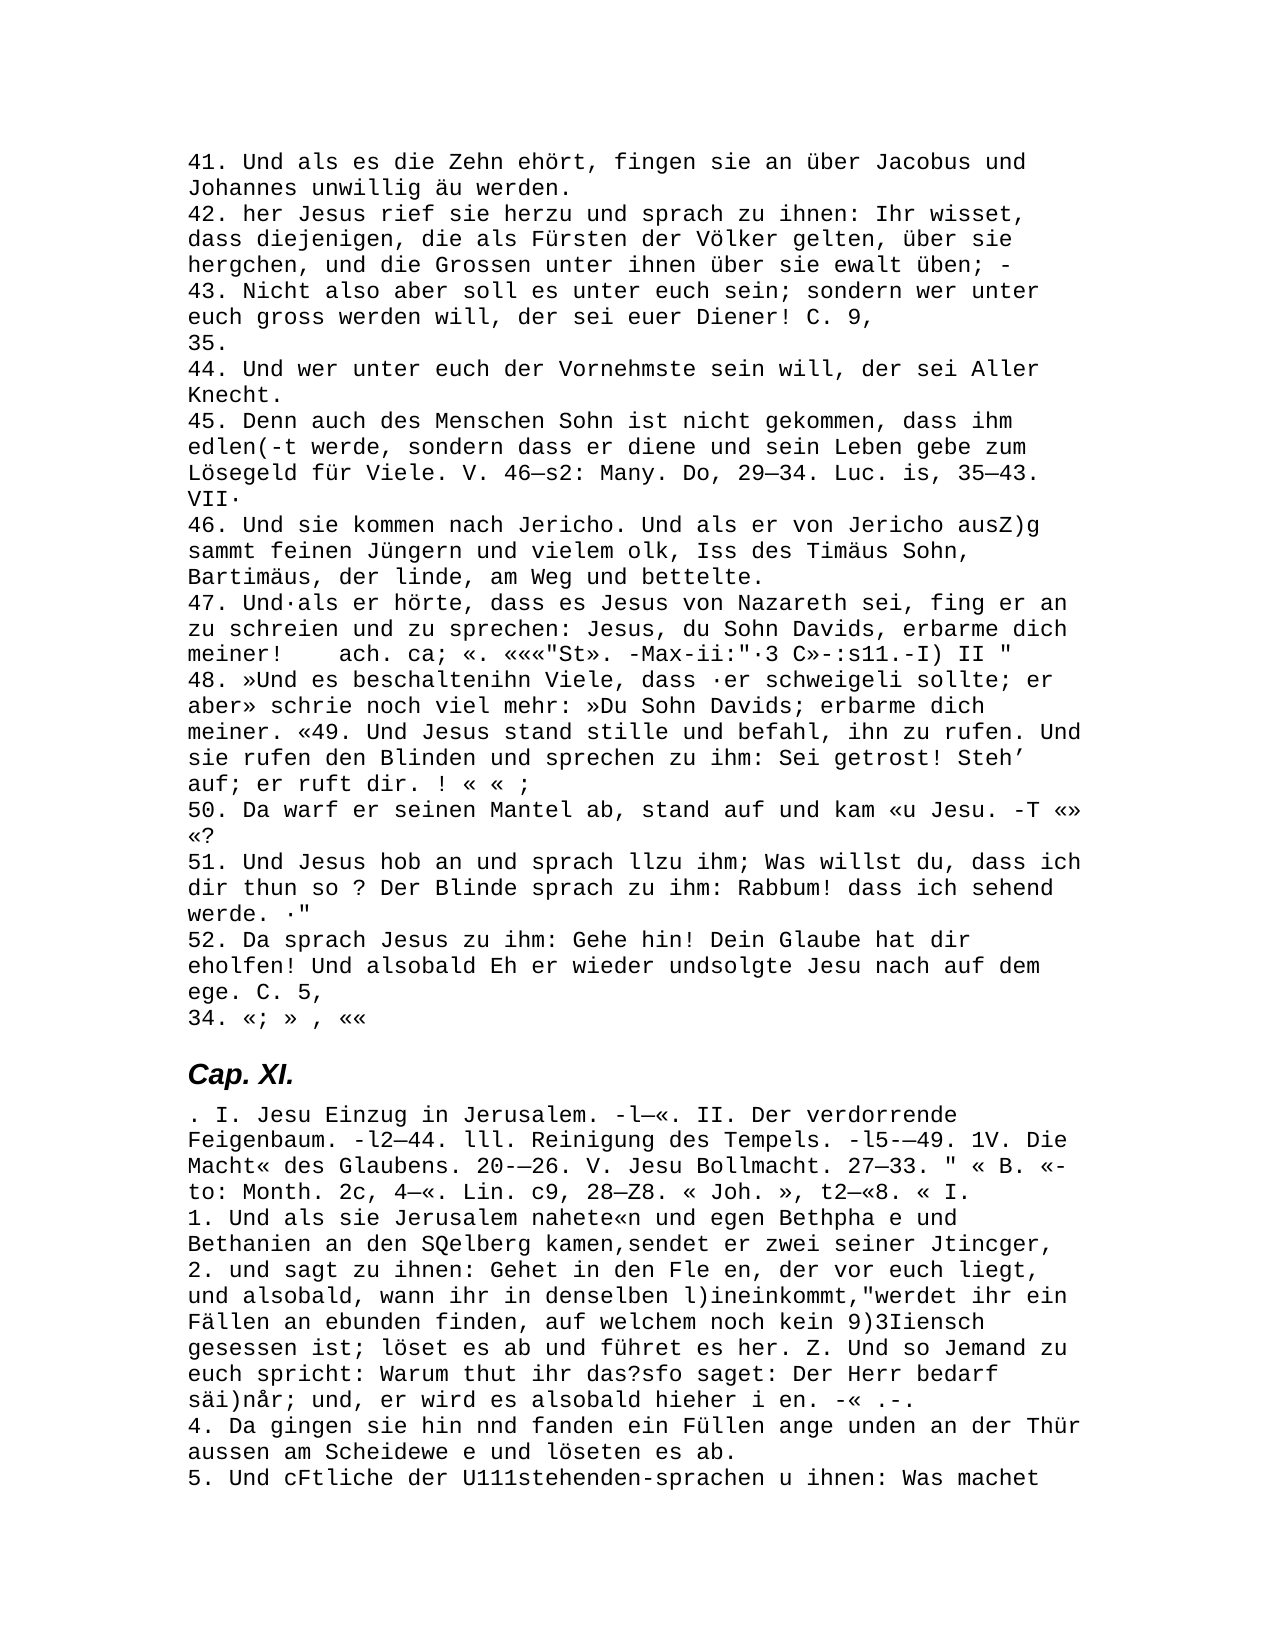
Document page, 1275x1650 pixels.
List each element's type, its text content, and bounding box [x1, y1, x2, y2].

text 2. und sagt zu ihnen: Gehet in den Fle en, der vor euch liegt, und alsobald, wann ihr in denselben l)ineinkommt,"werdet ihr ein Fällen an ebunden finden, auf welchem noch kein 9)3Iiensch gesessen ist; löset es ab und führet es her. Z. Und so Jemand zu euch spricht: Warum thut ihr das?sfo saget: Der Herr bedarf säi)når; und, er wird es alsobald hieher i en. -« .-. [187, 1258, 1087, 1414]
text 45. Denn auch des Menschen Sohn ist nicht gekommen, dass ihm edlen(-t werde, sondern dass er diene und sein Leben gebe zum Lösegeld für Viele. V. 46—s2: Many. Do, 29—34. Luc. is, 35—43. VII· [187, 409, 1087, 513]
text 51. Und Jesus hob an und sprach llzu ihm; Was willst du, dass ich dir thun so ? Der Blinde sprach zu ihm: Rabbum! dass ich sehend werde. ·" [187, 850, 1087, 928]
text 46. Und sie kommen nach Jericho. Und als er von Jericho ausZ)g sammt feinen Jüngern und vielem olk, Iss des Timäus Sohn, Bartimäus, der linde, am Weg und bettelte. [187, 513, 1087, 591]
text 41. Und als es die Zehn ehört, fingen sie an über Jacobus und Johannes unwillig äu werden. [187, 150, 1087, 202]
text . I. Jesu Einzug in Jerusalem. -l—«. II. Der verdorrende Feigenbaum. -l2—44. lll. Reinigung des Tempels. -l5-—49. 1V. Die Macht« des Glaubens. 20-—26. V. Jesu Bollmacht. 27—33. " « B. «-to: Month. 2c, 4—«. Lin. c9, 28—Z8. « Joh. », t2—«8. « I. [187, 1103, 1087, 1207]
text 47. Und·als er hörte, dass es Jesus von Nazareth sei, fing er an zu schreien und zu sprechen: Jesus, du Sohn Davids, erbarme dich meiner! ach. ca; «. «««"St». -Max-ii:"·3 C»-:s11.-I) II " [187, 591, 1087, 669]
text 52. Da sprach Jesus zu ihm: Gehe hin! Dein Glaube hat dir eholfen! Und alsobald Eh er wieder undsolgte Jesu nach auf dem ege. C. 5, [187, 928, 1087, 1006]
text 42. her Jesus rief sie herzu und sprach zu ihnen: Ihr wisset, dass diejenigen, die als Fürsten der Völker gelten, über sie hergchen, und die Grossen unter ihnen über sie ewalt üben; - [187, 202, 1087, 280]
text 5. Und cFtliche der U111stehenden-sprachen u ihnen: Was machet [187, 1466, 1087, 1492]
text 43. Nicht also aber soll es unter euch sein; sondern wer unter euch gross werden will, der sei euer Diener! C. 9, [187, 280, 1087, 332]
text 48. »Und es beschaltenihn Viele, dass ·er schweigeli sollte; er aber» schrie noch viel mehr: »Du Sohn Davids; erbarme dich meiner. «49. Und Jesus stand stille und befahl, ihn zu rufen. Und sie rufen den Blinden und sprechen zu ihm: Sei getrost! Steh’ auf; er ruft dir. ! « « ; [187, 669, 1087, 798]
text 50. Da warf er seinen Mantel ab, stand auf und kam «u Jesu. -T «» «? [187, 798, 1087, 850]
text 44. Und wer unter euch der Vornehmste sein will, der sei Aller Knecht. [187, 357, 1087, 409]
subtitle Cap. XI. [187, 1057, 1087, 1090]
text 35. [187, 332, 1087, 357]
text 4. Da gingen sie hin nnd fanden ein Füllen ange unden an der Thür aussen am Scheidewe e und löseten es ab. [187, 1414, 1087, 1466]
text 34. «; » , «« [187, 1006, 1087, 1032]
text 1. Und als sie Jerusalem nahete«n und egen Bethpha e und Bethanien an den SQelberg kamen,sendet er zwei seiner Jtincger, [187, 1207, 1087, 1258]
